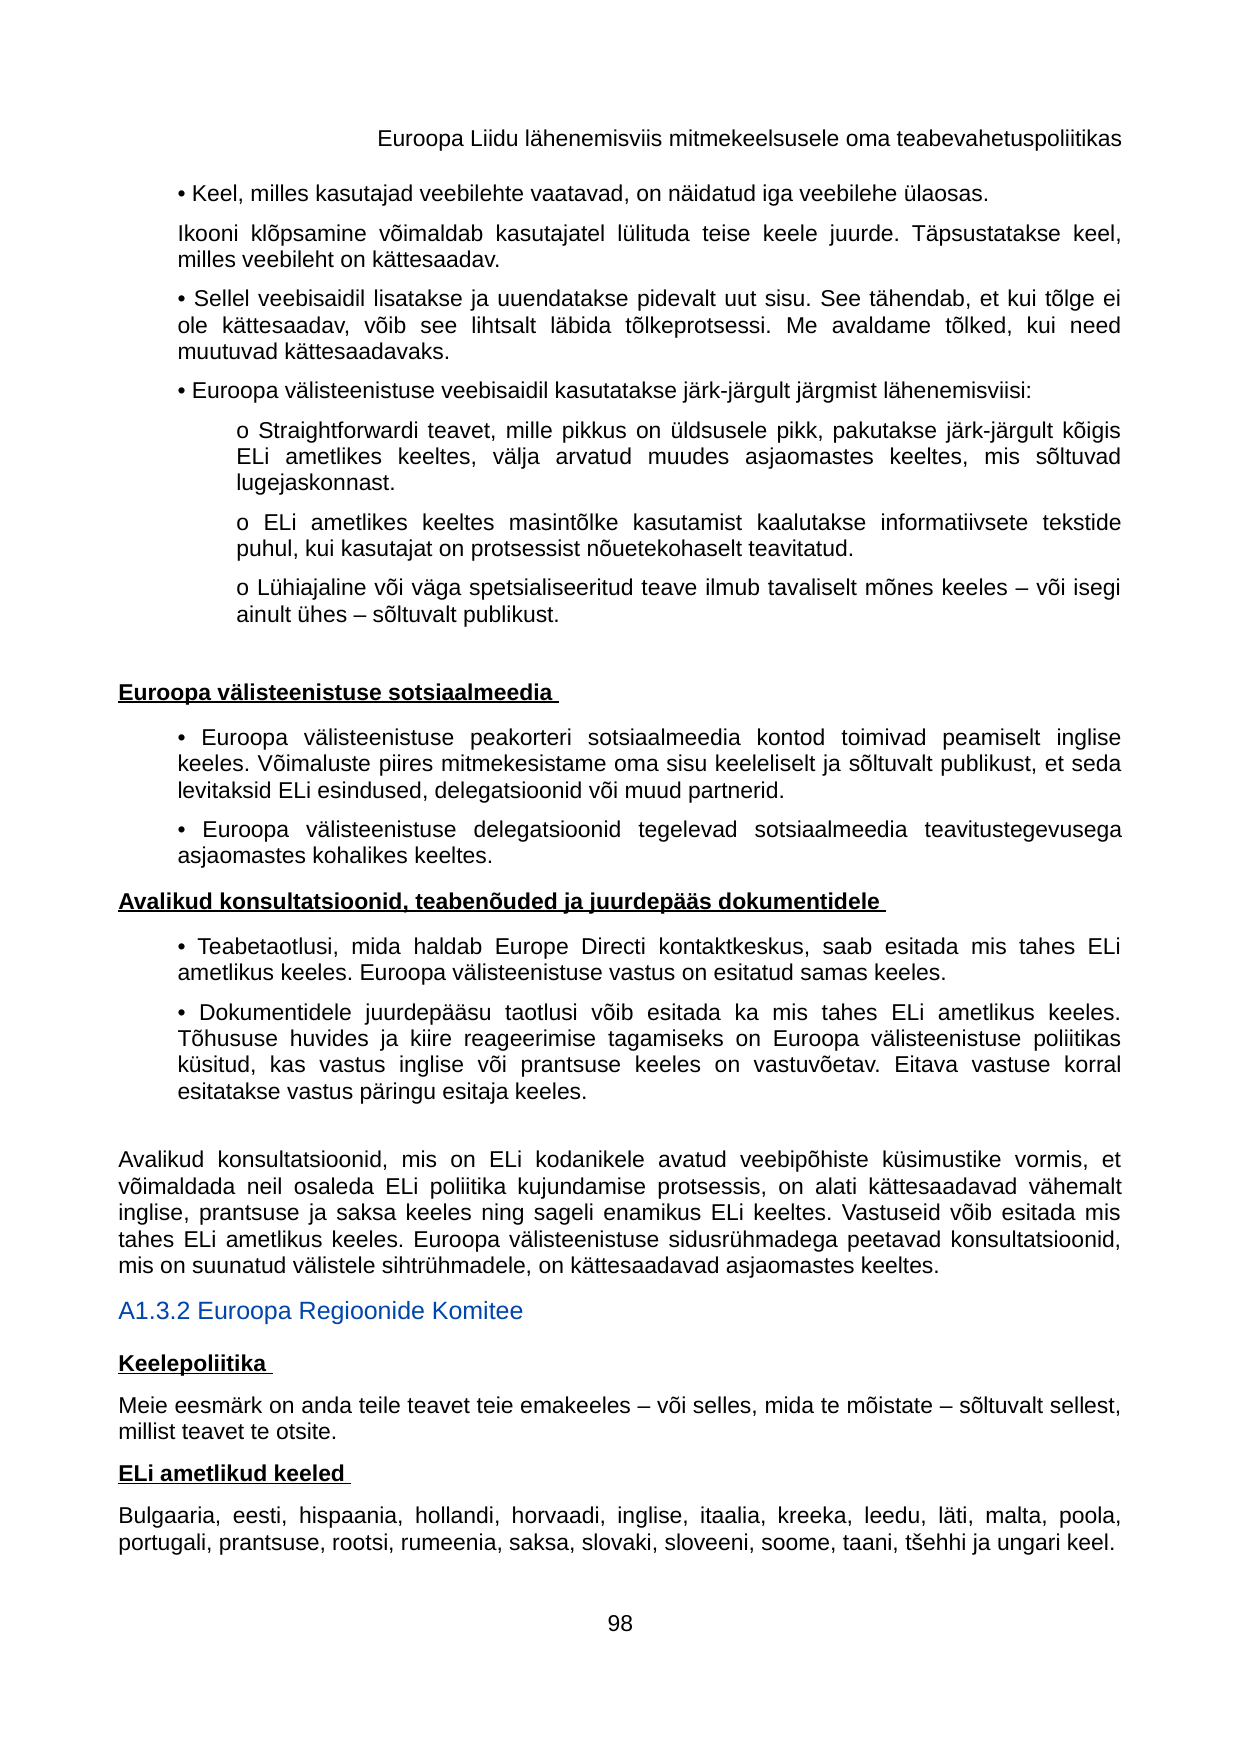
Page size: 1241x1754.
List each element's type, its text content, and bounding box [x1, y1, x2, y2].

text • Sellel veebisaidil lisatakse ja uuendatakse pidevalt uut sisu. See tähendab, et kui tõlge ei ole kättesaadav, võib see lihtsalt läbida tõlkeprotsessi. Me avaldame tõlked, kui need muutuvad kättesaadavaks. [177, 285, 1122, 364]
text Avalikud konsultatsioonid, mis on ELi kodanikele avatud veebipõhiste küsimustike vormis, et võimaldada neil osaleda ELi poliitika kujundamise protsessis, on alati kättesaadavad vähemalt inglise, prantsuse ja saksa keeles ning sageli enamikus ELi keeltes. Vastuseid võib esitada mis tahes ELi ametlikus keeles. Euroopa välisteenistuse sidusrühmadega peetavad konsultatsioonid, mis on suunatud välistele sihtrühmadele, on kättesaadavad asjaomastes keeltes. [118, 1146, 1122, 1278]
text • Euroopa välisteenistuse delegatsioonid tegelevad sotsiaalmeedia teavitustegevusega asjaomastes kohalikes keeltes. [177, 816, 1122, 869]
subtitle Avalikud konsultatsioonid, teabenõuded ja juurdepääs dokumentidele [118, 888, 1122, 914]
text • Teabetaotlusi, mida haldab Europe Directi kontaktkeskus, saab esitada mis tahes ELi ametlikus keeles. Euroopa välisteenistuse vastus on esitatud samas keeles. [177, 933, 1122, 986]
text • Euroopa välisteenistuse veebisaidil kasutatakse järk-järgult järgmist lähenemisviisi: [177, 377, 1122, 404]
text Ikooni klõpsamine võimaldab kasutajatel lülituda teise keele juurde. Täpsustatakse keel, milles veebileht on kättesaadav. [177, 220, 1122, 272]
text • Dokumentidele juurdepääsu taotlusi võib esitada ka mis tahes ELi ametlikus keeles. Tõhususe huvides ja kiire reageerimise tagamiseks on Euroopa välisteenistuse poliitikas küsitud, kas vastus inglise või prantsuse keeles on vastuvõetav. Eitava vastuse korral esitatakse vastus päringu esitaja keeles. [177, 998, 1122, 1104]
text Bulgaaria, eesti, hispaania, hollandi, horvaadi, inglise, itaalia, kreeka, leedu, läti, malta, poola, portugali, prantsuse, rootsi, rumeenia, saksa, slovaki, sloveeni, soome, taani, tšehhi ja ungari keel. [118, 1502, 1122, 1555]
text o ELi ametlikes keeltes masintõlke kasutamist kaalutakse informatiivsete tekstide puhul, kui kasutajat on protsessist nõuetekohaselt teavitatud. [236, 508, 1122, 561]
subtitle Euroopa välisteenistuse sotsiaalmeedia [118, 679, 1122, 705]
subtitle ELi ametlikud keeled [118, 1460, 1122, 1487]
subtitle A1.3.2 Euroopa Regioonide Komitee [118, 1296, 1122, 1325]
subtitle Keelepoliitika [118, 1350, 1122, 1376]
text o Straightforwardi teavet, mille pikkus on üldsusele pikk, pakutakse järk-järgult kõigis ELi ametlikes keeltes, välja arvatud muudes asjaomastes keeltes, mis sõltuvad lugejaskonnast. [236, 417, 1122, 496]
text • Keel, milles kasutajad veebilehte vaatavad, on näidatud iga veebilehe ülaosas. [177, 180, 1122, 207]
text o Lühiajaline või väga spetsialiseeritud teave ilmub tavaliselt mõnes keeles – või isegi ainult ühes – sõltuvalt publikust. [236, 574, 1122, 627]
text • Euroopa välisteenistuse peakorteri sotsiaalmeedia kontod toimivad peamiselt inglise keeles. Võimaluste piires mitmekesistame oma sisu keeleliselt ja sõltuvalt publikust, et seda levitaksid ELi esindused, delegatsioonid või muud partnerid. [177, 724, 1122, 803]
text Meie eesmärk on anda teile teavet teie emakeeles – või selles, mida te mõistate – sõltuvalt sellest, millist teavet te otsite. [118, 1392, 1122, 1444]
